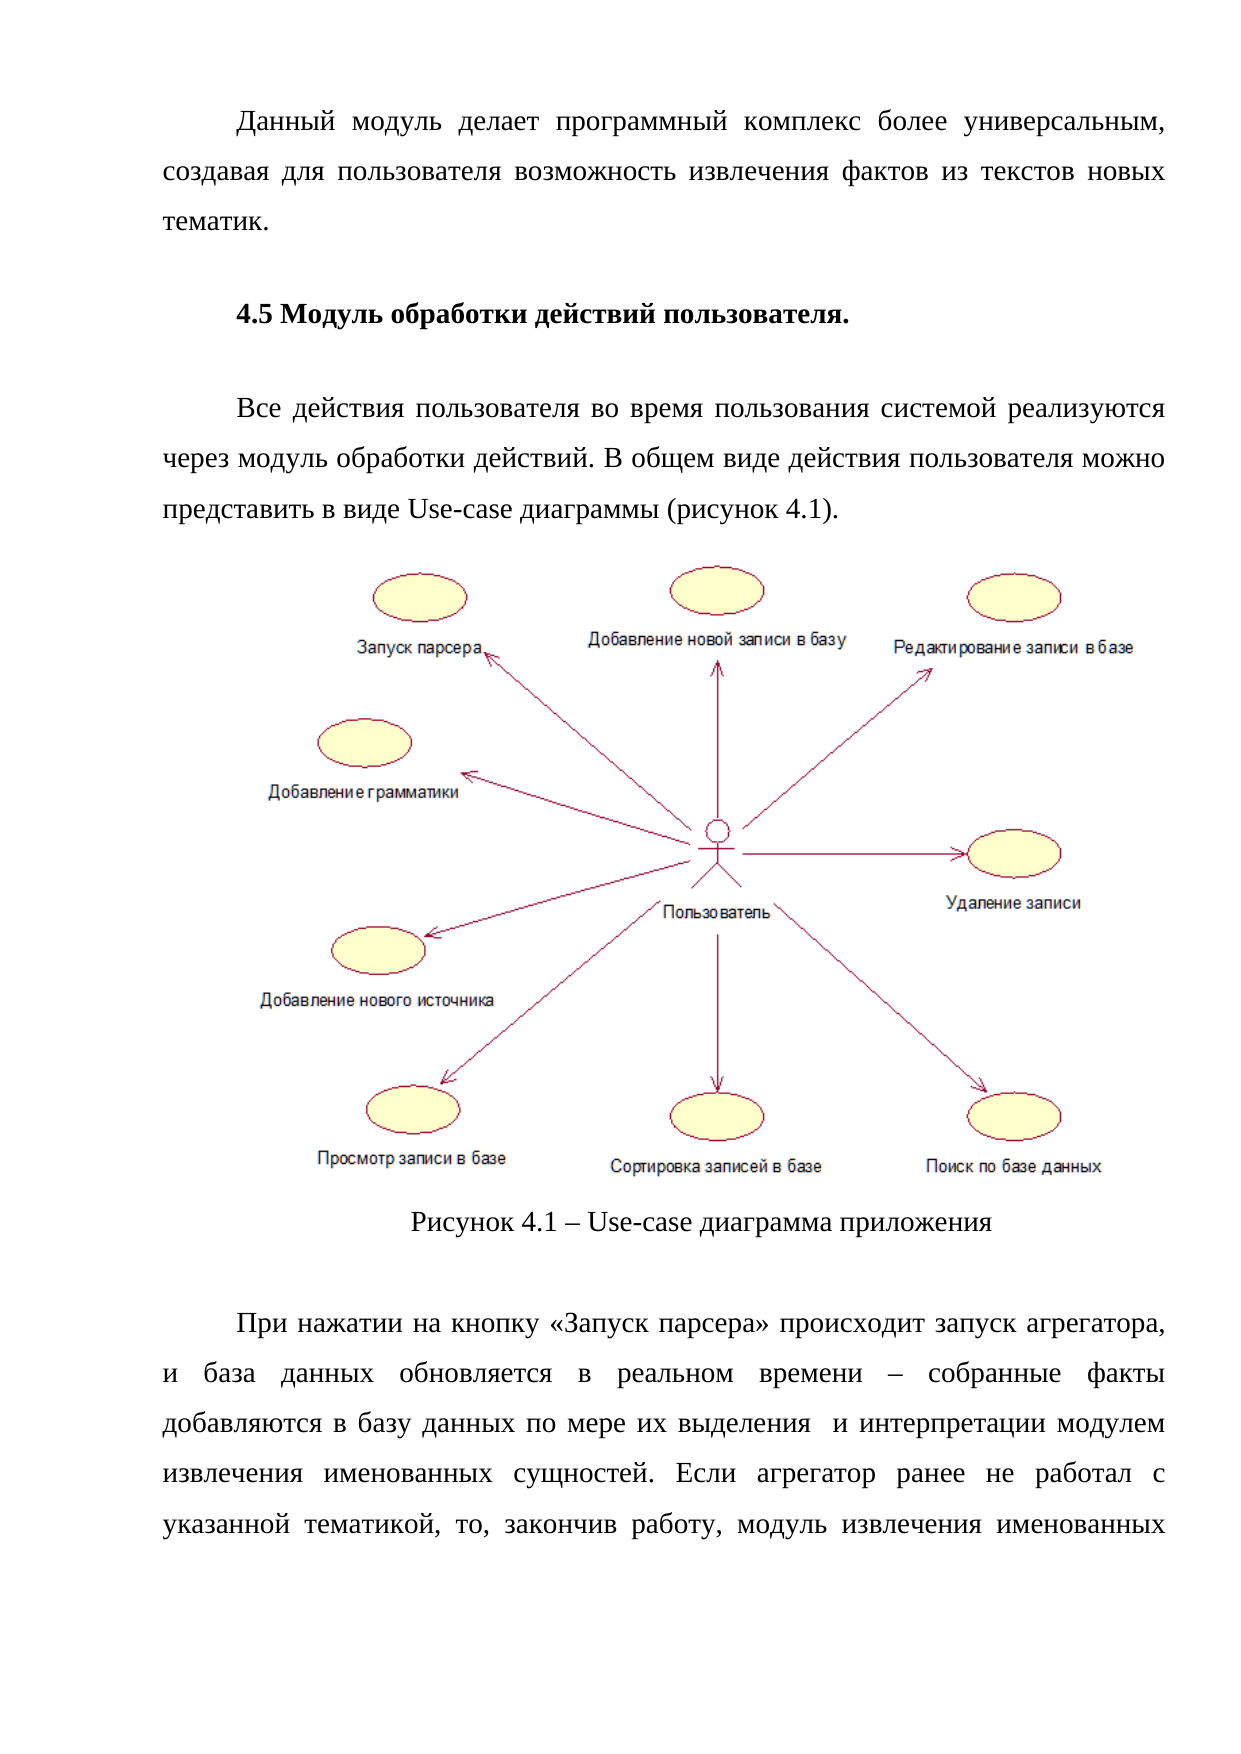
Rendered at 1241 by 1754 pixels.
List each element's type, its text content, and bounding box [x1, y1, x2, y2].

text При нажатии на кнопку «Запуск парсера» происходит запуск агрегатора, и база данных обновляется в реальном времени – собранные факты добавляются в базу данных по мере их выделения и интерпретации модулем извлечения именованных сущностей. Если агрегатор ранее не работал с указанной тематикой, то, закончив работу, модуль извлечения именованных [162, 1305, 1166, 1539]
text Все действия пользователя во время пользования системой реализуются через модуль обработки действий. В общем виде действия пользователя можно представить в виде Use-case диаграммы (рисунок 4.1). [162, 390, 1166, 524]
subtitle Данный модуль делает программный комплекс более универсальным, создавая для пользователя возможность извлечения фактов из текстов новых тематик. [162, 103, 1166, 237]
subtitle 4.5 Модуль обработки действий пользователя. [162, 297, 1166, 330]
picture [257, 541, 1145, 1190]
text Рисунок 4.1 – Use-case диаграмма приложения [162, 1204, 1166, 1238]
